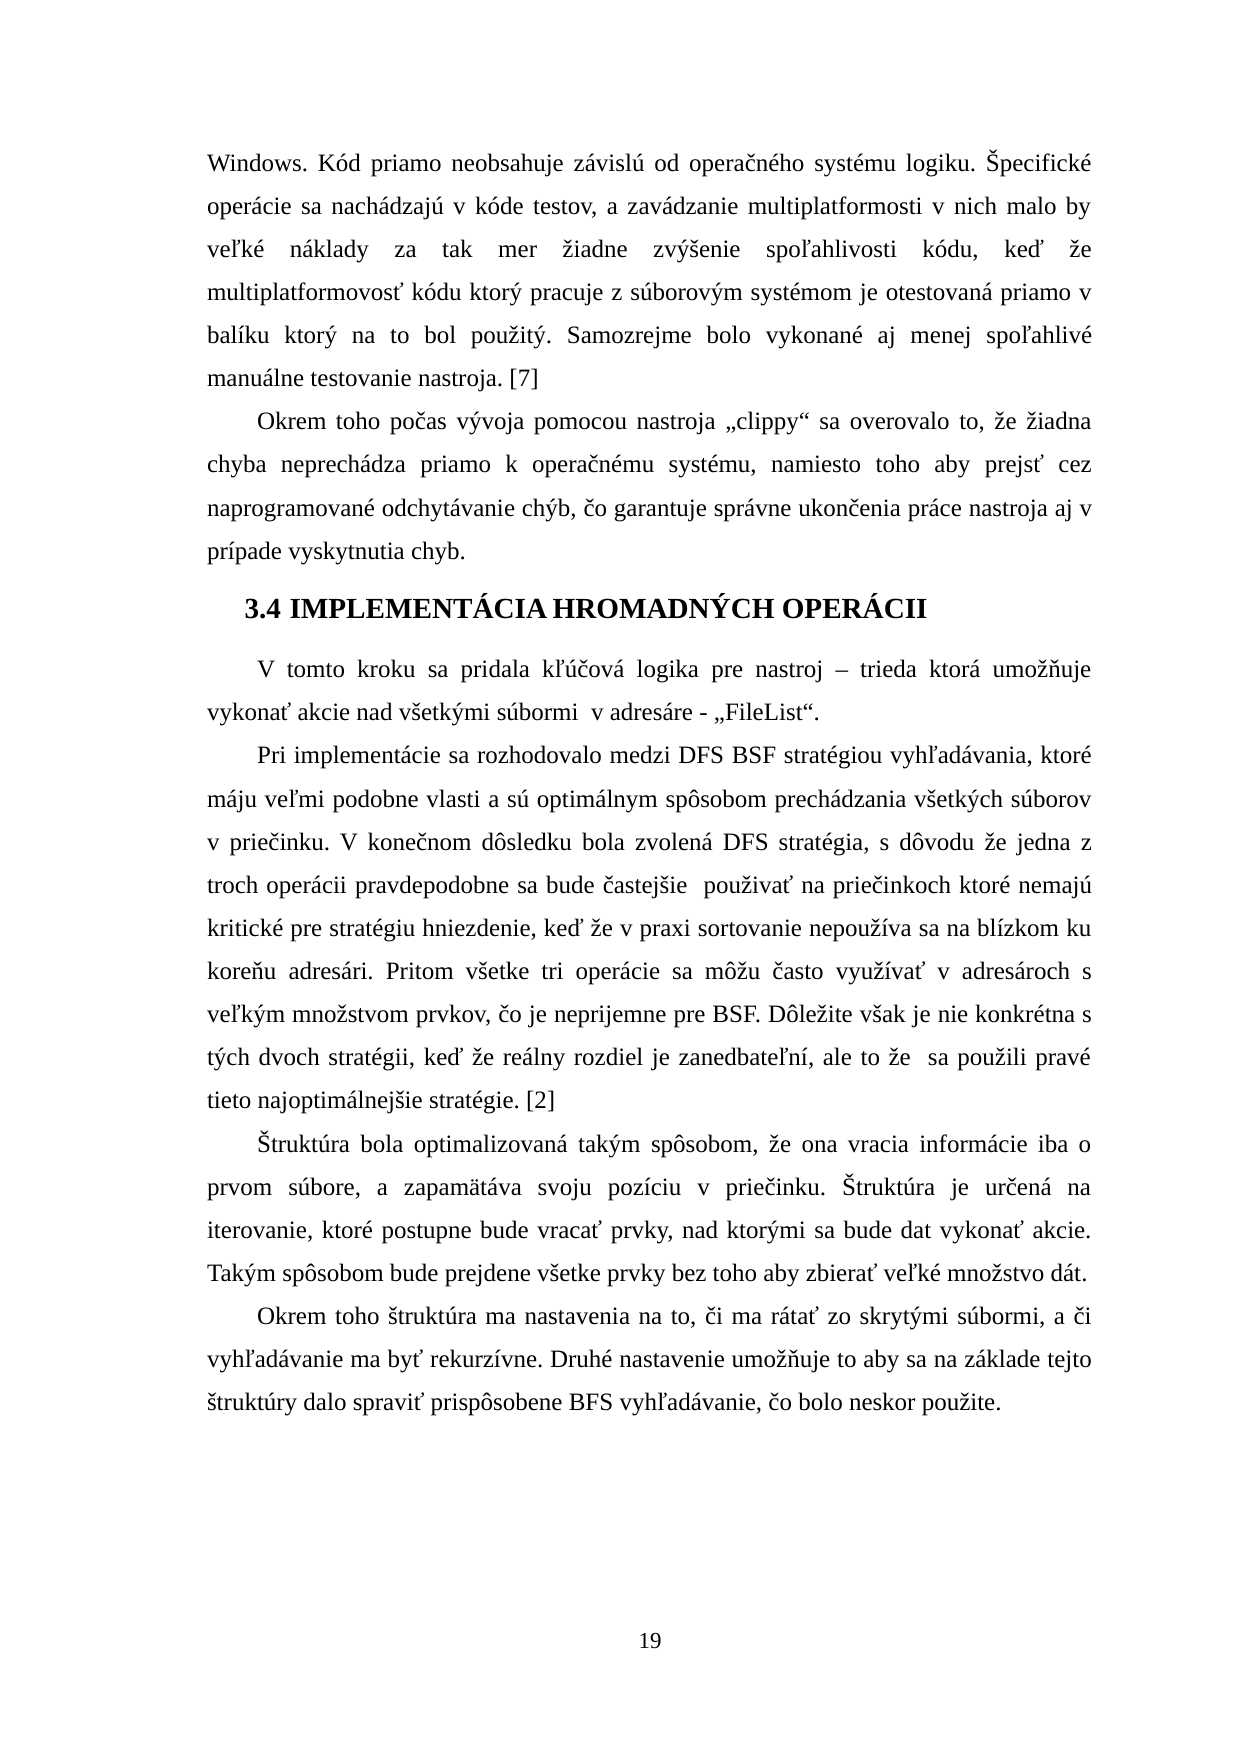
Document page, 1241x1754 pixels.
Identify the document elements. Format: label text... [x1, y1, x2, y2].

text Okrem toho počas vývoja pomocou nastroja „clippy“ sa overovalo to, že žiadna chyba neprechádza priamo k operačnému systému, namiesto toho aby prejsť cez naprogramované odchytávanie chýb, čo garantuje správne ukončenia práce nastroja aj v prípade vyskytnutia chyb. [207, 406, 1092, 564]
text Štruktúra bola optimalizovaná takým spôsobom, že ona vracia informácie iba o prvom súbore, a zapamätáva svoju pozíciu v priečinku. Štruktúra je určená na iterovanie, ktoré postupne bude vracať prvky, nad ktorými sa bude dat vykonať akcie. Takým spôsobom bude prejdene všetke prvky bez toho aby zbierať veľké množstvo dát. [207, 1129, 1092, 1287]
subtitle Implementácia hromadných operácii [244, 591, 1092, 625]
text V tomto kroku sa pridala kľúčová logika pre nastroj – trieda ktorá umožňuje vykonať akcie nad všetkými súbormi v adresáre - „FileList“. [207, 654, 1092, 726]
text Okrem toho štruktúra ma nastavenia na to, či ma rátať zo skrytými súbormi, a či vyhľadávanie ma byť rekurzívne. Druhé nastavenie umožňuje to aby sa na základe tejto štruktúry dalo spraviť prispôsobene BFS vyhľadávanie, čo bolo neskor použite. [207, 1301, 1092, 1416]
text Pri implementácie sa rozhodovalo medzi DFS BSF stratégiou vyhľadávania, ktoré máju veľmi podobne vlasti a sú optimálnym spôsobom prechádzania všetkých súborov v priečinku. V konečnom dôsledku bola zvolená DFS stratégia, s dôvodu že jedna z troch operácii pravdepodobne sa bude častejšie použivať na priečinkoch ktoré nemajú kritické pre stratégiu hniezdenie, keď že v praxi sortovanie nepoužíva sa na blízkom ku koreňu adresári. Pritom všetke tri operácie sa môžu často využívať v adresároch s veľkým množstvom prvkov, čo je neprijemne pre BSF. Dôležite však je nie konkrétna s tých dvoch stratégii, keď že reálny rozdiel je zanedbateľní, ale to že sa použili pravé tieto najoptimálnejšie stratégie. [2] [207, 741, 1092, 1114]
text Windows. Kód priamo neobsahuje závislú od operačného systému logiku. Špecifické operácie sa nachádzajú v kóde testov, a zavádzanie multiplatformosti v nich malo by veľké náklady za tak mer žiadne zvýšenie spoľahlivosti kódu, keď že multiplatformovosť kódu ktorý pracuje z súborovým systémom je otestovaná priamo v balíku ktorý na to bol použitý. Samozrejme bolo vykonané aj menej spoľahlivé manuálne testovanie nastroja. [7] [207, 148, 1092, 392]
